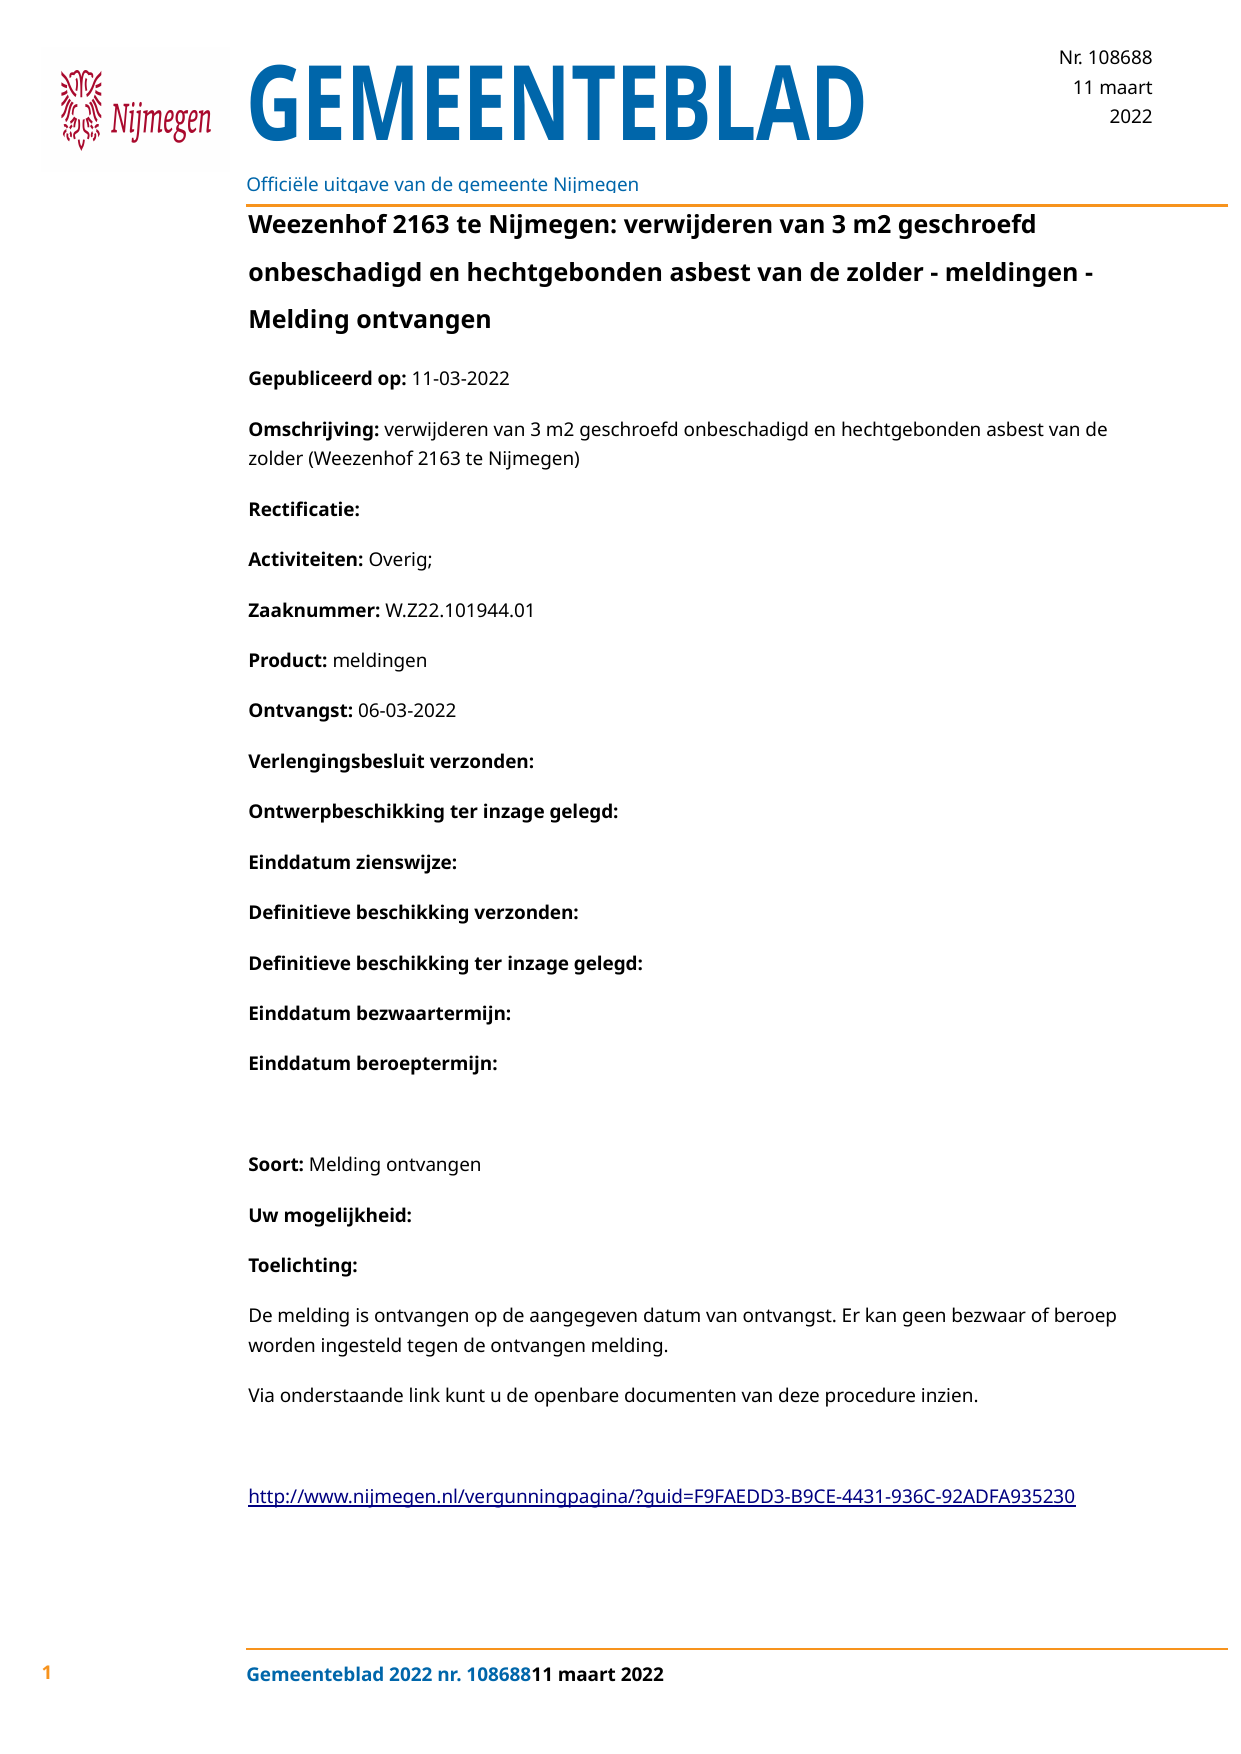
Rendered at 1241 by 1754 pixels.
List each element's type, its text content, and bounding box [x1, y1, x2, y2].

text Einddatum zienswijze: [248, 849, 1152, 874]
text Via onderstaande link kunt u de openbare documenten van deze procedure inzien. [248, 1383, 1152, 1408]
text Ontwerpbeschikking ter inzage gelegd: [248, 798, 1152, 824]
text Uw mogelijkheid: [248, 1202, 1152, 1227]
text Definitieve beschikking ter inzage gelegd: [248, 950, 1152, 975]
text Product: meldingen [248, 647, 1152, 673]
picture [41, 47, 231, 172]
text Rectificatie: [248, 496, 1152, 522]
text Soort: Melding ontvangen [248, 1151, 1152, 1177]
text Einddatum bezwaartermijn: [248, 1000, 1152, 1026]
text Omschrijving: verwijderen van 3 m2 geschroefd onbeschadigd en hechtgebonden asbest van de zolder (Weezenhof 2163 te Nijmegen) [248, 416, 1152, 471]
text Einddatum beroeptermijn: [248, 1051, 1152, 1076]
text Ontvangst: 06-03-2022 [248, 698, 1152, 723]
text Gepubliceerd op: 11-03-2022 [248, 366, 1152, 391]
text De melding is ontvangen op de aangegeven datum van ontvangst. Er kan geen bezwaar of beroep worden ingesteld tegen de ontvangen melding. [248, 1303, 1152, 1358]
text Definitieve beschikking verzonden: [248, 899, 1152, 925]
text http://www.nijmegen.nl/vergunningpagina/?guid=F9FAEDD3-B9CE-4431-936C-92ADFA935230 [248, 1483, 1152, 1509]
text Activiteiten: Overig; [248, 546, 1152, 572]
text Verlengingsbesluit verzonden: [248, 748, 1152, 774]
text Zaaknummer: W.Z22.101944.01 [248, 597, 1152, 622]
text Toelichting: [248, 1252, 1152, 1278]
text Weezenhof 2163 te Nijmegen: verwijderen van 3 m2 geschroefd onbeschadigd en hechtgebonden asbest van de zolder - meldingen - Melding ontvangen [248, 207, 1152, 336]
